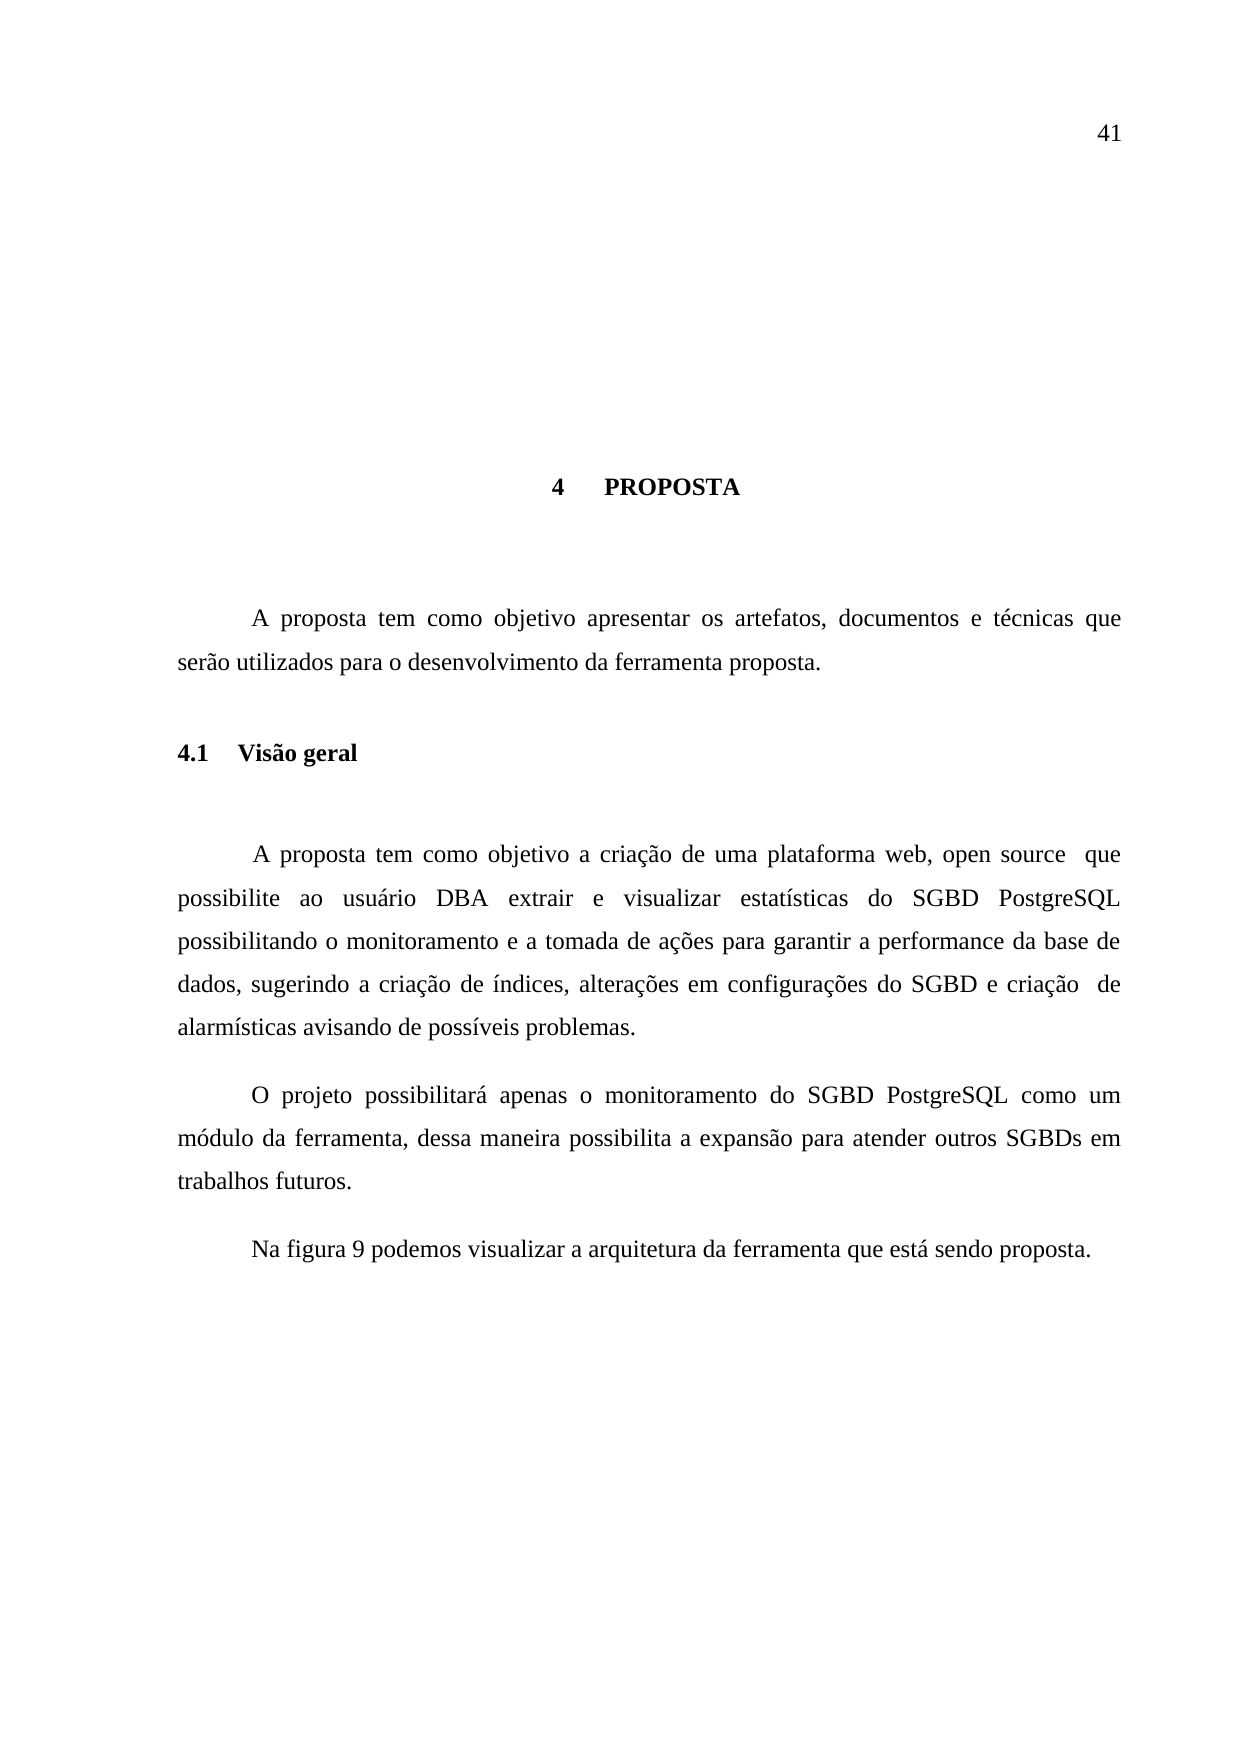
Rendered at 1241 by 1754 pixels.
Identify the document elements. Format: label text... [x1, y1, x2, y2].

list Proposta [170, 472, 1122, 501]
text O projeto possibilitará apenas o monitoramento do SGBD PostgreSQL como um módulo da ferramenta, dessa maneira possibilita a expansão para atender outros SGBDs em trabalhos futuros. [177, 1080, 1122, 1195]
text Na figura 9 podemos visualizar a arquitetura da ferramenta que está sendo proposta. [177, 1234, 1122, 1263]
text A proposta tem como objetivo a criação de uma plataforma web, open source que possibilite ao usuário DBA extrair e visualizar estatísticas do SGBD PostgreSQL possibilitando o monitoramento e a tomada de ações para garantir a performance da base de dados, sugerindo a criação de índices, alterações em configurações do SGBD e criação de alarmísticas avisando de possíveis problemas. [177, 839, 1122, 1041]
text A proposta tem como objetivo apresentar os artefatos, documentos e técnicas que serão utilizados para o desenvolvimento da ferramenta proposta. [177, 603, 1122, 675]
list Visão geral [177, 738, 1122, 767]
